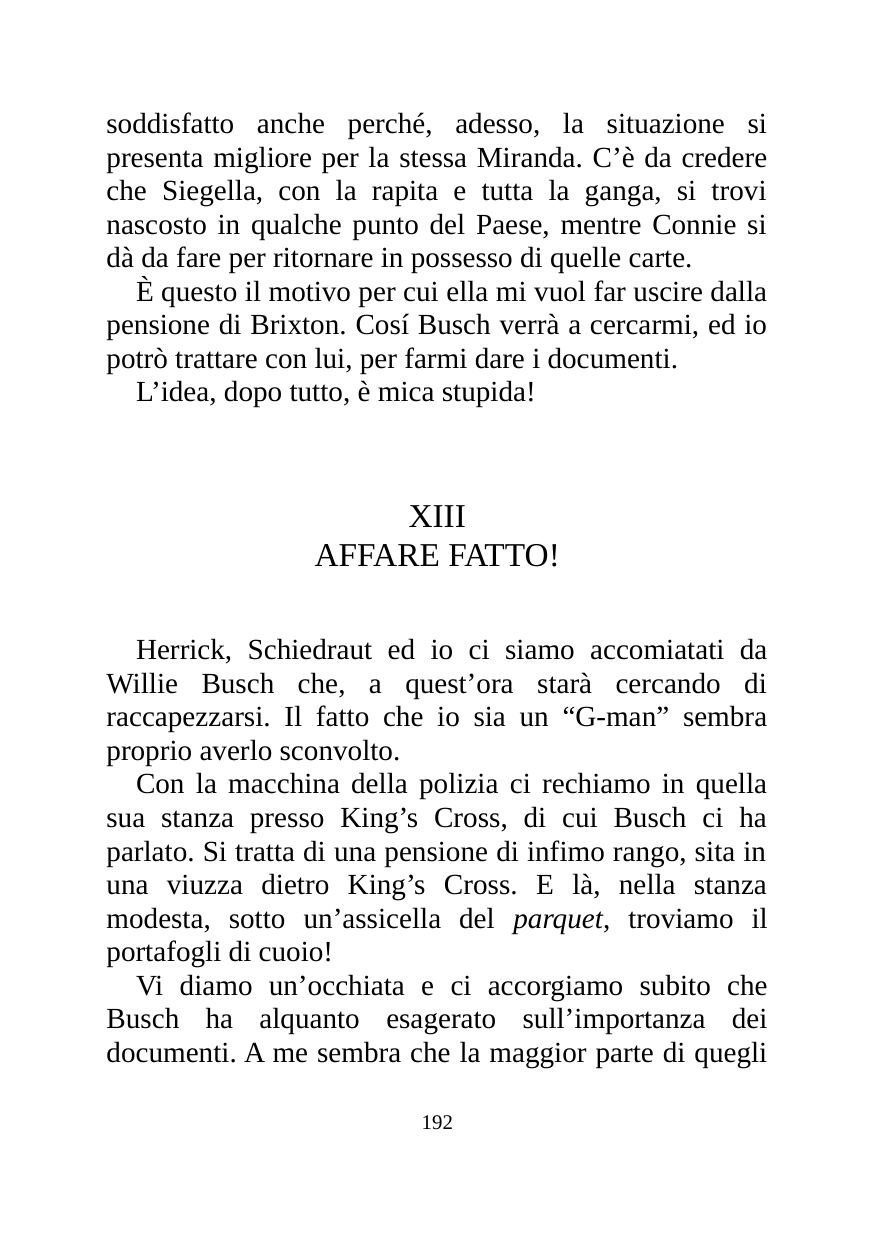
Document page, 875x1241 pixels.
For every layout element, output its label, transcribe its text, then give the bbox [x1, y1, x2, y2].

subtitle XIII AFFARE FATTO! [106, 497, 768, 573]
text soddisfatto anche perché, adesso, la situazione si presenta migliore per la stessa Miranda. C’è da credere che Siegella, con la rapita e tutta la ganga, si trovi nascosto in qualche punto del Paese, mentre Connie si dà da fare per ritornare in possesso di quelle carte. [106, 106, 768, 274]
text Herrick, Schiedraut ed io ci siamo accomiatati da Willie Busch che, a quest’ora starà cercando di raccapezzarsi. Il fatto che io sia un “G-man” sembra proprio averlo sconvolto. [106, 632, 768, 767]
text È questo il motivo per cui ella mi vuol far uscire dalla pensione di Brixton. Cosí Busch verrà a cercarmi, ed io potrò trattare con lui, per farmi dare i documenti. [106, 274, 768, 374]
text L’idea, dopo tutto, è mica stupida! [106, 374, 768, 408]
text Con la macchina della polizia ci rechiamo in quella sua stanza presso King’s Cross, di cui Busch ci ha parlato. Si tratta di una pensione di infimo rango, sita in una viuzza dietro King’s Cross. E là, nella stanza modesta, sotto un’assicella del parquet, troviamo il portafogli di cuoio! [106, 767, 768, 968]
text Vi diamo un’occhiata e ci accorgiamo subito che Busch ha alquanto esagerato sull’importanza dei documenti. A me sembra che la maggior parte di quegli [106, 968, 768, 1068]
